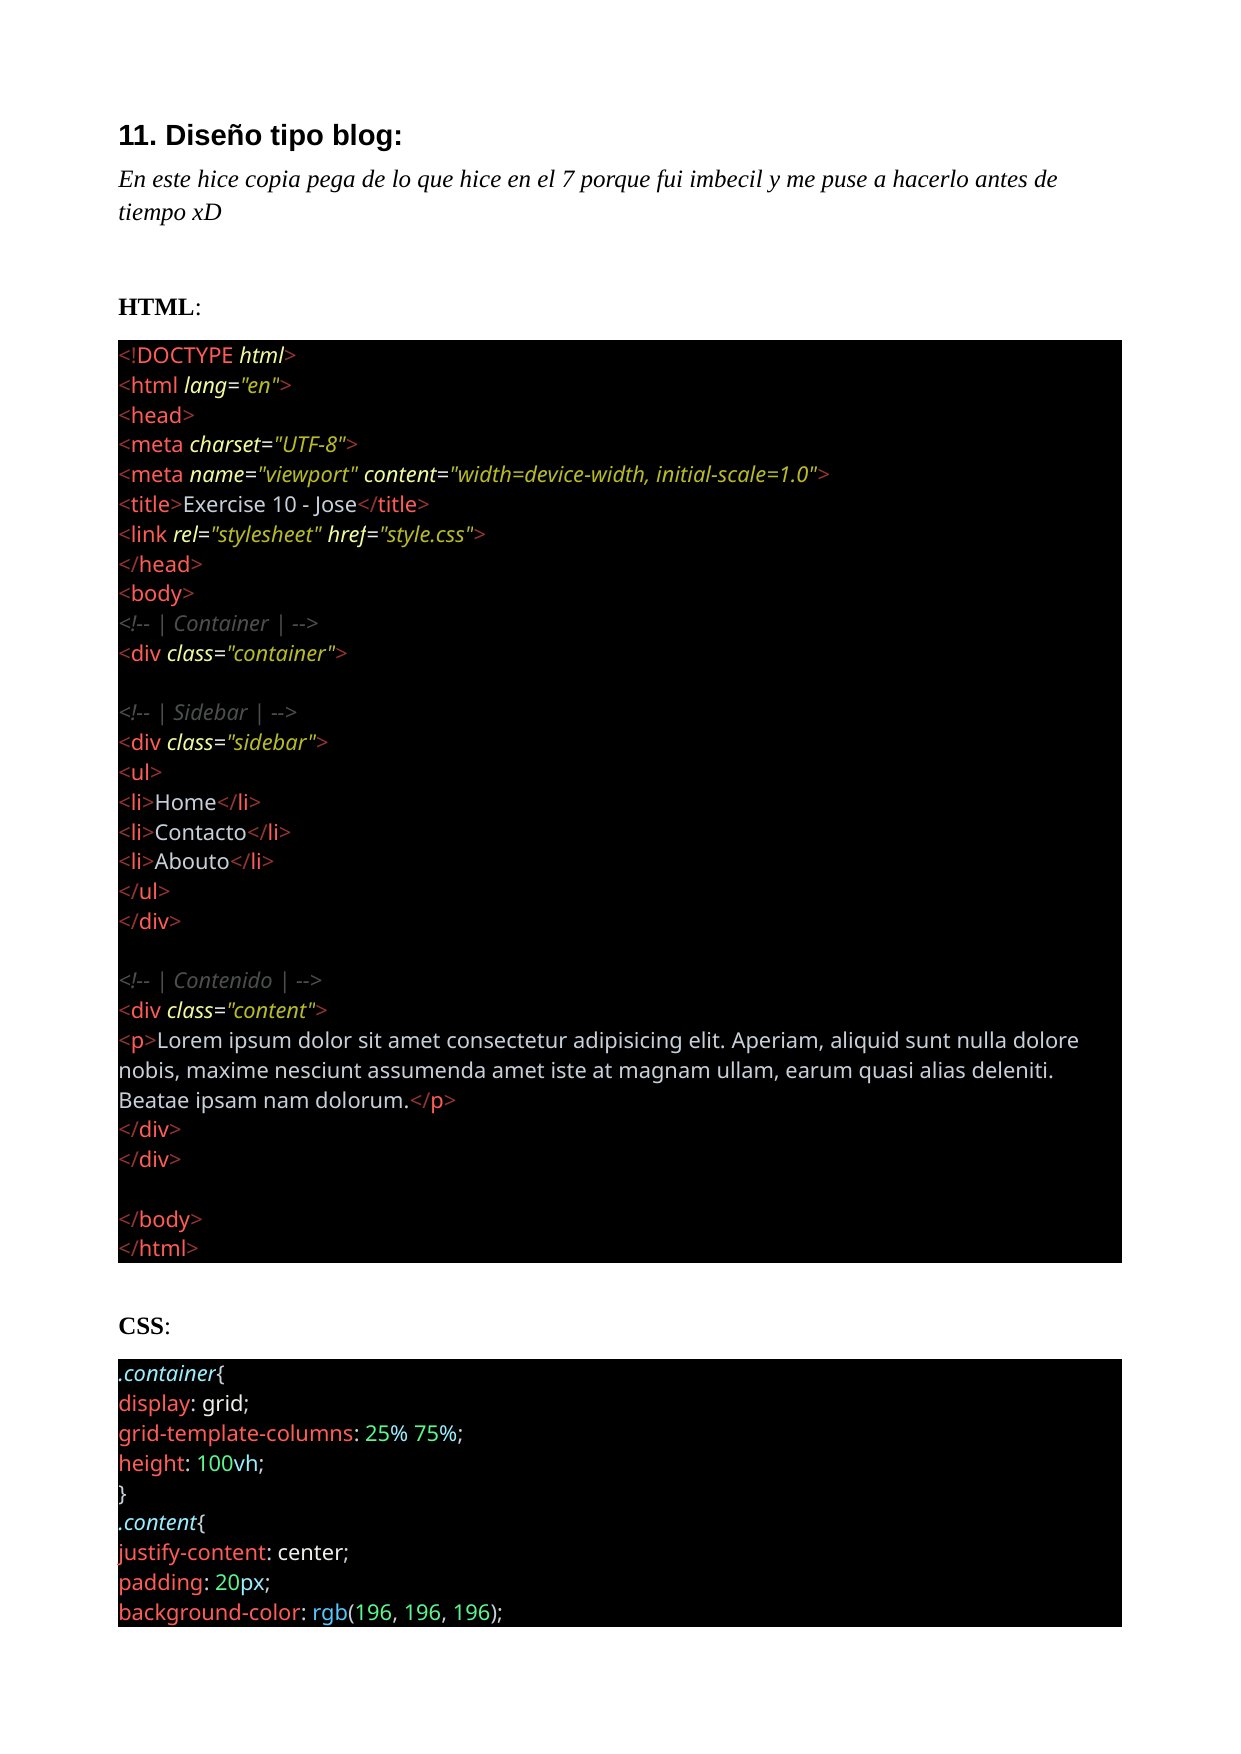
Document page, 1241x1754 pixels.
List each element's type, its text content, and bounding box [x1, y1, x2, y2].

text En este hice copia pega de lo que hice en el 7 porque fui imbecil y me puse a hacerlo antes de tiempo xD [118, 164, 1122, 226]
table_header .container{ display: grid; grid-template-columns: 25% 75%; height: 100vh; } .content{ justify-content: center; padding: 20px; background-color: rgb(196, 196, 196); [118, 1359, 1122, 1627]
subtitle 11. Diseño tipo blog: [118, 118, 1122, 152]
text HTML: [118, 292, 1122, 321]
text CSS: [118, 1311, 1122, 1339]
table_header <!DOCTYPE html> <html lang="en"> <head> <meta charset="UTF-8"> <meta name="viewport" content="width=device-width, initial-scale=1.0"> <title>Exercise 10 - Jose</title> <link rel="stylesheet" href="style.css"> </head> <body> <!-- | Container | --> <div class="container"> <!-- | Sidebar | --> <div class="sidebar"> <ul> <li>Home</li> <li>Contacto</li> <li>Abouto</li> </ul> </div> <!-- | Contenido | --> <div class="content"> <p>Lorem ipsum dolor sit amet consectetur adipisicing elit. Aperiam, aliquid sunt nulla dolore nobis, maxime nesciunt assumenda amet iste at magnam ullam, earum quasi alias deleniti. Beatae ipsam nam dolorum.</p> </div> </div> </body> </html> [118, 340, 1122, 1263]
